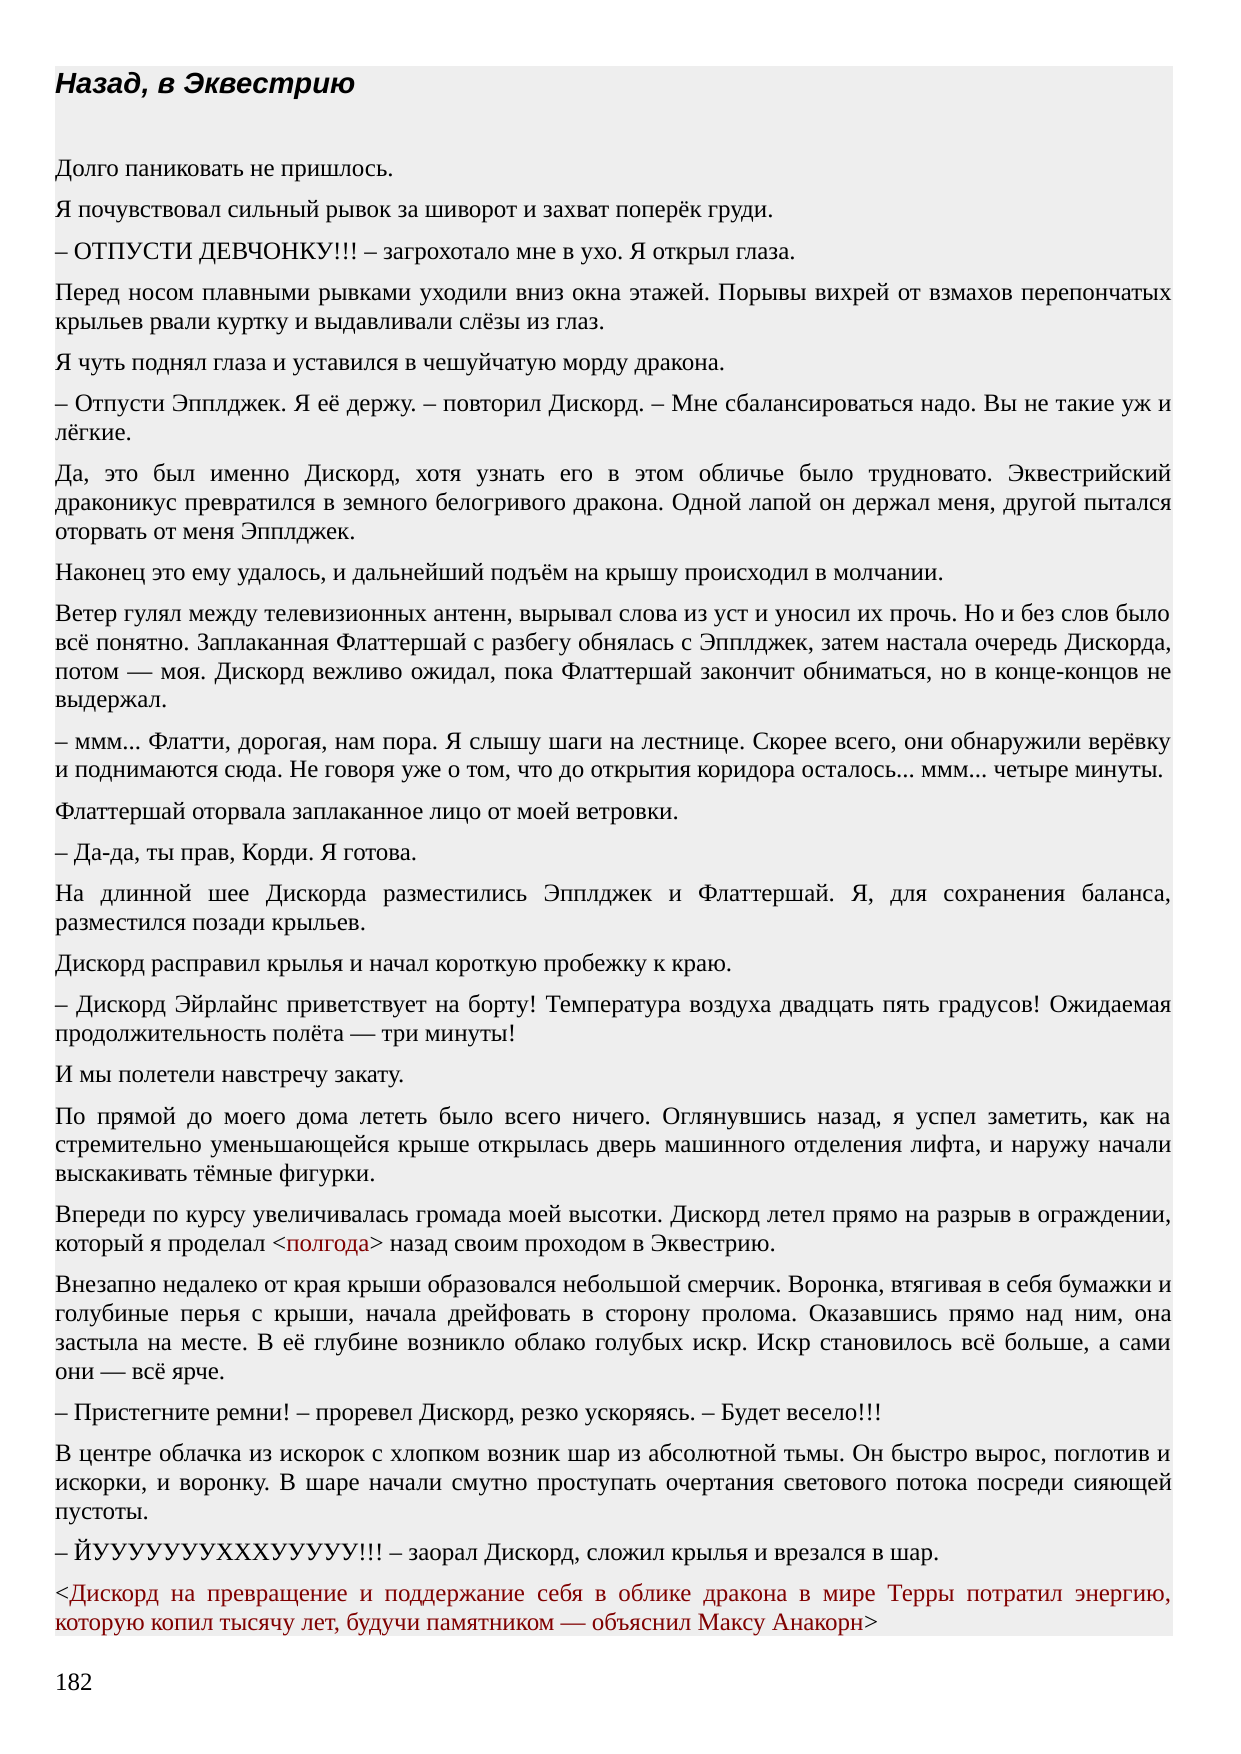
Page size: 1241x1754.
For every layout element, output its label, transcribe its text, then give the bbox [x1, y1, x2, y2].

text – ОТПУСТИ ДЕВЧОНКУ!!! – загрохотало мне в ухо. Я открыл глаза. [55, 236, 1173, 264]
text На длинной шее Дискорда разместились Эпплджек и Флаттершай. Я, для сохранения баланса, разместился позади крыльев. [55, 878, 1173, 936]
text – Да-да, ты прав, Корди. Я готова. [55, 837, 1173, 866]
text – Пристегните ремни! – проревел Дискорд, резко ускоряясь. – Будет весело!!! [55, 1397, 1173, 1426]
text – Дискорд Эйрлайнс приветствует на борту! Температура воздуха двадцать пять градусов! Ожидаемая продолжительность полёта — три минуты! [55, 989, 1173, 1047]
text Долго паниковать не пришлось. [55, 153, 1173, 182]
text Я почувствовал сильный рывок за шиворот и захват поперёк груди. [55, 194, 1173, 223]
text Впереди по курсу увеличивалась громада моей высотки. Дискорд летел прямо на разрыв в ограждении, который я проделал <полгода> назад своим проходом в Эквестрию. [55, 1199, 1173, 1257]
text По прямой до моего дома лететь было всего ничего. Оглянувшись назад, я успел заметить, как на стремительно уменьшающейся крыше открылась дверь машинного отделения лифта, и наружу начали выскакивать тёмные фигурки. [55, 1101, 1173, 1187]
text – Отпусти Эпплджек. Я её держу. – повторил Дискорд. – Мне сбалансироваться надо. Вы не такие уж и лёгкие. [55, 388, 1173, 446]
text Перед носом плавными рывками уходили вниз окна этажей. Порывы вихрей от взмахов перепончатых крыльев рвали куртку и выдавливали слёзы из глаз. [55, 277, 1173, 334]
text Дискорд расправил крылья и начал короткую пробежку к краю. [55, 948, 1173, 977]
text – ЙУУУУУУУХХХУУУУУ!!! – заорал Дискорд, сложил крылья и врезался в шар. [55, 1537, 1173, 1566]
subtitle Назад, в Эквестрию [55, 66, 1173, 99]
text Я чуть поднял глаза и уставился в чешуйчатую морду дракона. [55, 347, 1173, 376]
text – ммм... Флатти, дорогая, нам пора. Я слышу шаги на лестнице. Скорее всего, они обнаружили верёвку и поднимаются сюда. Не говоря уже о том, что до открытия коридора осталось... ммм... четыре минуты. [55, 726, 1173, 783]
text <Дискорд на превращение и поддержание себя в облике дракона в мире Терры потратил энергию, которую копил тысячу лет, будучи памятником — объяснил Максу Анакорн> [55, 1578, 1173, 1636]
text Ветер гулял между телевизионных антенн, вырывал слова из уст и уносил их прочь. Но и без слов было всё понятно. Заплаканная Флаттершай с разбегу обнялась с Эпплджек, затем настала очередь Дискорда, потом — моя. Дискорд вежливо ожидал, пока Флаттершай закончит обниматься, но в конце-концов не выдержал. [55, 598, 1173, 713]
text Наконец это ему удалось, и дальнейший подъём на крышу происходил в молчании. [55, 557, 1173, 586]
text Флаттершай оторвала заплаканное лицо от моей ветровки. [55, 796, 1173, 824]
text В центре облачка из искорок с хлопком возник шар из абсолютной тьмы. Он быстро вырос, поглотив и искорки, и воронку. В шаре начали смутно проступать очертания светового потока посреди сияющей пустоты. [55, 1438, 1173, 1524]
text Внезапно недалеко от края крыши образовался небольшой смерчик. Воронка, втягивая в себя бумажки и голубиные перья с крыши, начала дрейфовать в сторону пролома. Оказавшись прямо над ним, она застыла на месте. В её глубине возникло облако голубых искр. Искр становилось всё больше, а сами они — всё ярче. [55, 1269, 1173, 1384]
text И мы полетели навстречу закату. [55, 1059, 1173, 1088]
text Да, это был именно Дискорд, хотя узнать его в этом обличье было трудновато. Эквестрийский драконикус превратился в земного белогривого дракона. Одной лапой он держал меня, другой пытался оторвать от меня Эпплджек. [55, 458, 1173, 544]
